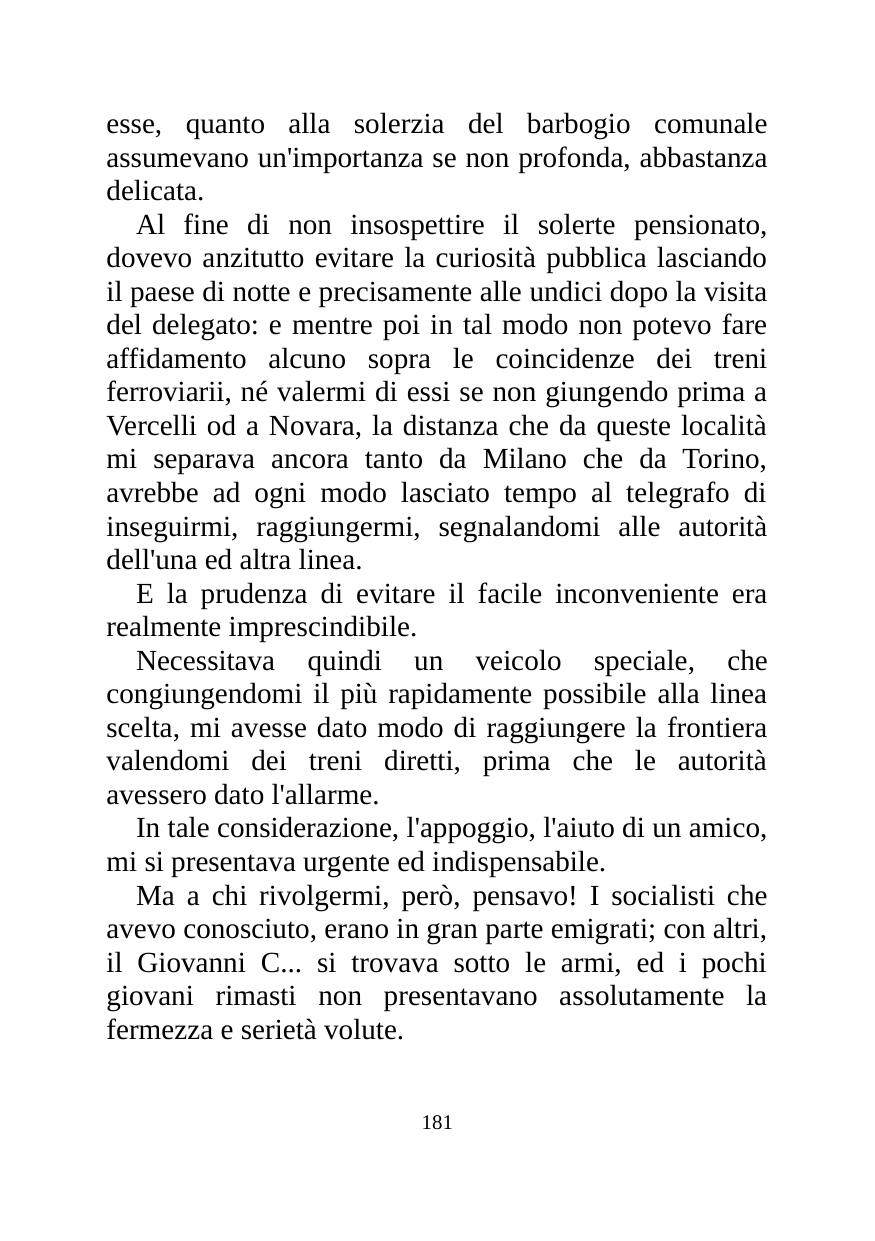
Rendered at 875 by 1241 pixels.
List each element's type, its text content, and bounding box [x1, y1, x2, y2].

text E la prudenza di evitare il facile inconveniente era realmente imprescindibile. [106, 576, 768, 643]
text Ma a chi rivolgermi, però, pensavo! I socialisti che avevo conosciuto, erano in gran parte emigrati; con altri, il Giovanni C... si trovava sotto le armi, ed i pochi giovani rimasti non presentavano assolutamente la fermezza e serietà volute. [106, 878, 768, 1045]
text In tale considerazione, l'appoggio, l'aiuto di un amico, mi si presentava urgente ed indispensabile. [106, 811, 768, 878]
text Al fine di non insospettire il solerte pensionato, dovevo anzitutto evitare la curiosità pubblica lasciando il paese di notte e precisamente alle undici dopo la visita del delegato: e mentre poi in tal modo non potevo fare affidamento alcuno sopra le coincidenze dei treni ferroviarii, né valermi di essi se non giungendo prima a Vercelli od a Novara, la distanza che da queste località mi separava ancora tanto da Milano che da Torino, avrebbe ad ogni modo lasciato tempo al telegrafo di inseguirmi, raggiungermi, segnalandomi alle autorità dell'una ed altra linea. [106, 207, 768, 576]
text esse, quanto alla solerzia del barbogio comunale assumevano un'importanza se non profonda, abbastanza delicata. [106, 106, 768, 207]
text Necessitava quindi un veicolo speciale, che congiungendomi il più rapidamente possibile alla linea scelta, mi avesse dato modo di raggiungere la frontiera valendomi dei treni diretti, prima che le autorità avessero dato l'allarme. [106, 643, 768, 811]
